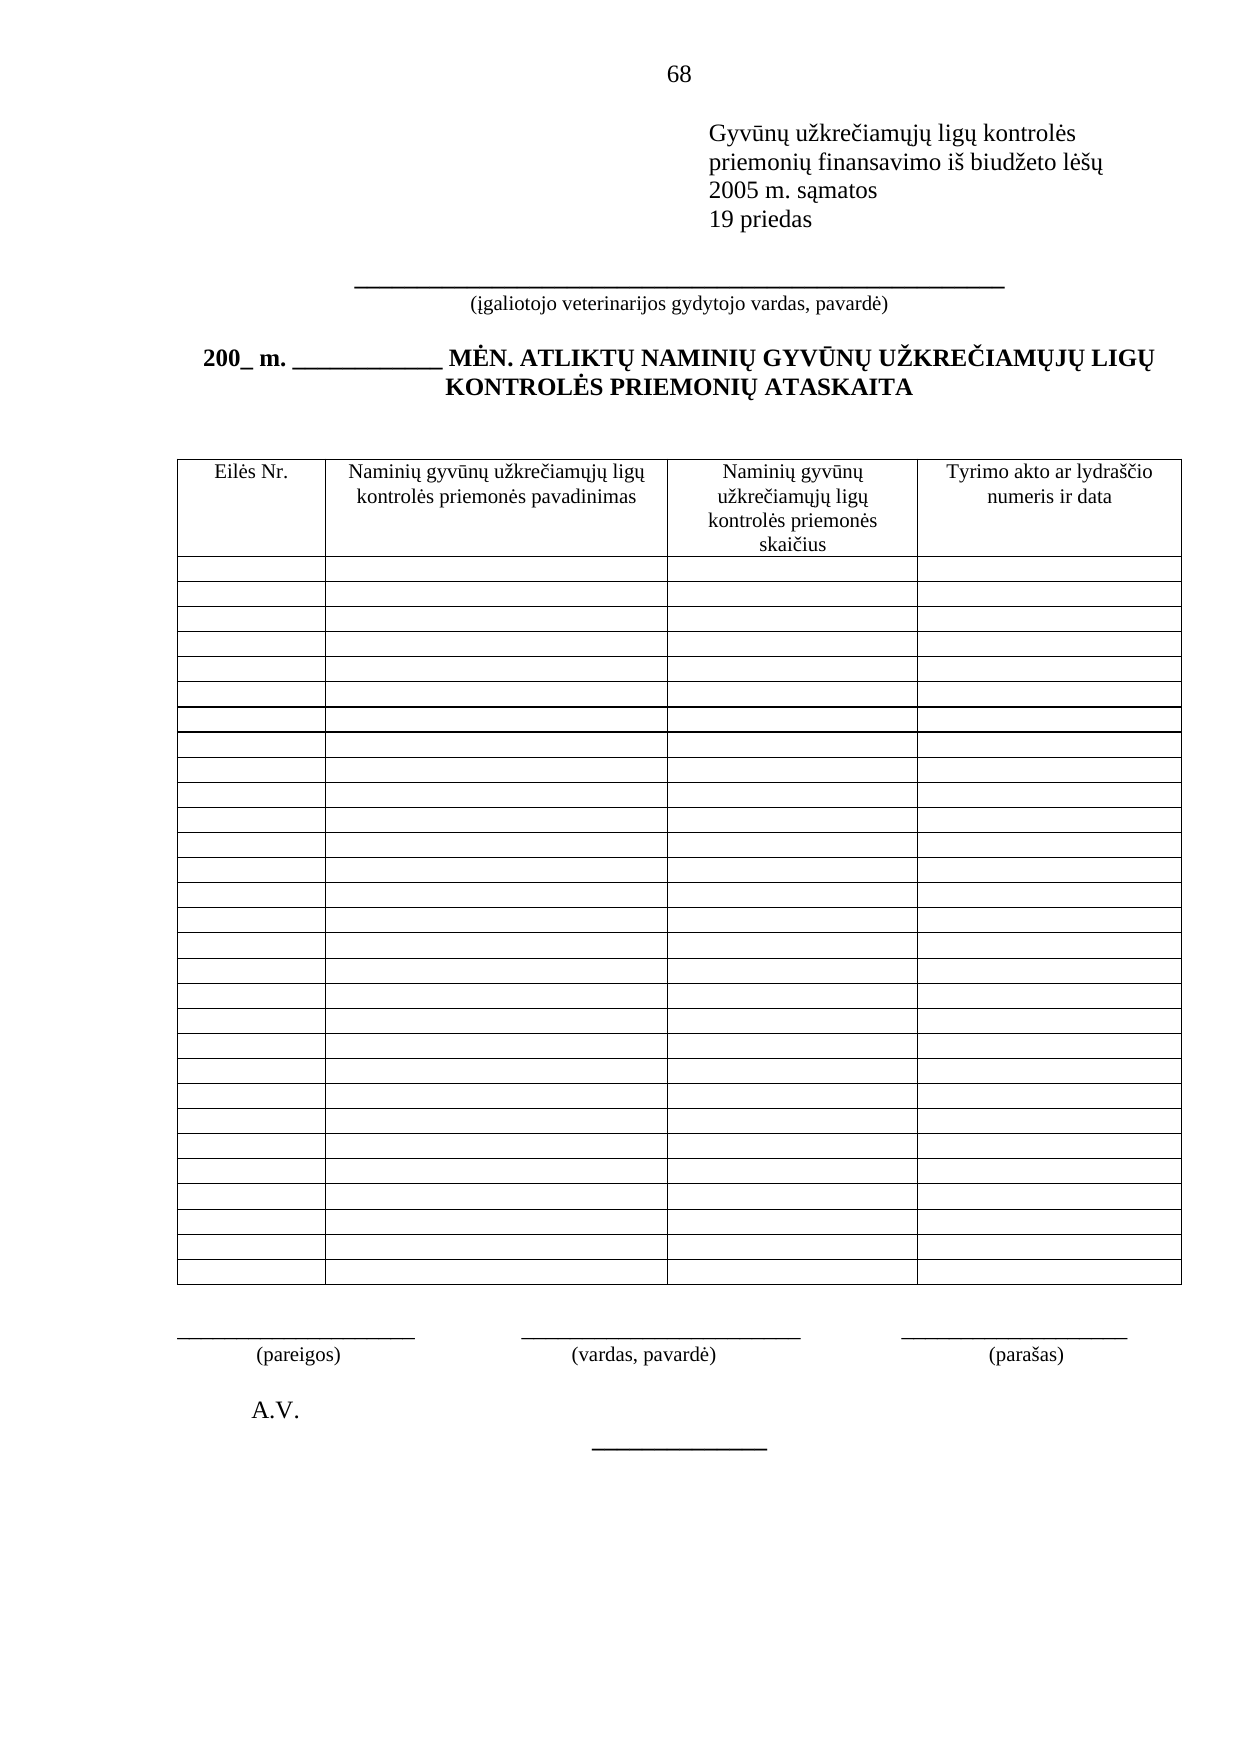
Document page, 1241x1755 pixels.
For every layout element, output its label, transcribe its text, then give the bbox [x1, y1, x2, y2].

table_cell [178, 883, 325, 907]
table_cell [326, 733, 667, 757]
table_cell [668, 632, 917, 656]
text ____________________________________________________ [177, 262, 1181, 291]
table_cell [326, 883, 667, 907]
table_cell [918, 1159, 1181, 1183]
table_cell [178, 758, 325, 782]
table_cell [178, 984, 325, 1008]
table_cell [668, 1184, 917, 1208]
table_header Tyrimo akto ar lydraščio numeris ir data [918, 460, 1181, 556]
table_cell [326, 1034, 667, 1058]
table_cell [178, 959, 325, 982]
table_cell [326, 833, 667, 857]
table_cell [668, 933, 917, 957]
table_cell [178, 1009, 325, 1033]
table_cell [178, 1109, 325, 1133]
text priemonių finansavimo iš biudžeto lėšų [177, 147, 1181, 176]
table_cell [326, 858, 667, 882]
text Gyvūnų užkrečiamųjų ligų kontrolės [177, 118, 1181, 147]
table_cell [918, 1009, 1181, 1033]
table_cell [918, 582, 1181, 606]
table_cell [668, 858, 917, 882]
text (pareigos) (vardas, pavardė) (parašas) [177, 1342, 1221, 1366]
text 19 priedas [177, 204, 1181, 233]
table_header Naminių gyvūnų užkrečiamųjų ligų kontrolės priemonės pavadinimas [326, 460, 667, 556]
table_cell [918, 607, 1181, 631]
table_cell [918, 682, 1181, 706]
table_cell [668, 1134, 917, 1158]
table_cell [178, 557, 325, 581]
table_cell [326, 984, 667, 1008]
table_cell [326, 1184, 667, 1208]
table_cell [918, 758, 1181, 782]
table_cell [668, 883, 917, 907]
table_header Eilės Nr. [178, 460, 325, 556]
table_cell [918, 1235, 1181, 1259]
table_cell [918, 833, 1181, 857]
table_cell [326, 557, 667, 581]
table_cell [668, 833, 917, 857]
table_cell [668, 1210, 917, 1233]
table_cell [178, 908, 325, 932]
table_cell [668, 733, 917, 757]
table_cell [326, 1235, 667, 1259]
table_cell [668, 908, 917, 932]
table_cell [668, 1009, 917, 1033]
table_cell [178, 1134, 325, 1158]
table_cell [326, 1109, 667, 1133]
table_cell [178, 1210, 325, 1233]
table_cell [668, 708, 917, 731]
table_cell [178, 783, 325, 807]
table_cell [178, 1184, 325, 1208]
table_cell [918, 783, 1181, 807]
table_cell [178, 858, 325, 882]
table_cell [326, 758, 667, 782]
text ______________ [177, 1424, 1181, 1453]
table_cell [326, 1159, 667, 1183]
table_cell [918, 959, 1181, 982]
table_cell [918, 733, 1181, 757]
table_cell [668, 783, 917, 807]
table_cell [178, 808, 325, 832]
table_cell [918, 708, 1181, 731]
text 200_ m. ____________ MĖN. ATLIKTŲ NAMINIŲ GYVŪNŲ UŽKREČIAMŲJŲ LIGŲ KONTROLĖS PRIEMONIŲ ATASKAITA [177, 343, 1181, 401]
table_cell [326, 607, 667, 631]
table_cell [918, 1210, 1181, 1233]
table_cell [178, 733, 325, 757]
table_cell [326, 1084, 667, 1108]
table_cell [918, 1260, 1181, 1284]
table_cell [918, 984, 1181, 1008]
table_cell [326, 1134, 667, 1158]
table_cell [178, 582, 325, 606]
table_cell [178, 1159, 325, 1183]
table_cell [326, 1059, 667, 1083]
table_cell [918, 632, 1181, 656]
table_cell [326, 682, 667, 706]
table_cell [178, 1034, 325, 1058]
table_cell [668, 582, 917, 606]
table_cell [326, 808, 667, 832]
table_cell [668, 1084, 917, 1108]
text 2005 m. sąmatos [177, 176, 1181, 204]
table_cell [668, 607, 917, 631]
table_cell [326, 657, 667, 681]
table_cell [668, 1109, 917, 1133]
table_cell [326, 708, 667, 731]
table_cell [178, 657, 325, 681]
table_cell [178, 607, 325, 631]
table_cell [178, 1235, 325, 1259]
table_cell [326, 1260, 667, 1284]
table_cell [668, 1159, 917, 1183]
table_cell [668, 657, 917, 681]
table_cell [668, 808, 917, 832]
table_cell [326, 1009, 667, 1033]
table_cell [178, 1084, 325, 1108]
table_cell [178, 632, 325, 656]
table_cell [178, 1059, 325, 1083]
table_cell [668, 557, 917, 581]
table_cell [326, 959, 667, 982]
table_cell [668, 1260, 917, 1284]
table_cell [668, 1235, 917, 1259]
table_cell [668, 984, 917, 1008]
table_cell [668, 959, 917, 982]
text A.V. [177, 1395, 1181, 1424]
table_cell [918, 1109, 1181, 1133]
table_cell [326, 908, 667, 932]
table_cell [668, 1034, 917, 1058]
table_cell [178, 682, 325, 706]
table_cell [918, 557, 1181, 581]
table_cell [668, 1059, 917, 1083]
text (įgaliotojo veterinarijos gydytojo vardas, pavardė) [177, 291, 1181, 315]
table_cell [178, 1260, 325, 1284]
table_cell [918, 883, 1181, 907]
table_cell [918, 1034, 1181, 1058]
table_cell [918, 858, 1181, 882]
table_cell [918, 657, 1181, 681]
table_header Naminių gyvūnų užkrečiamųjų ligų kontrolės priemonės skaičius [668, 460, 917, 556]
table_cell [326, 632, 667, 656]
table_cell [668, 682, 917, 706]
table_cell [326, 933, 667, 957]
table_cell [326, 783, 667, 807]
table_cell [326, 1210, 667, 1233]
table_cell [918, 1059, 1181, 1083]
table_cell [668, 758, 917, 782]
table_cell [178, 833, 325, 857]
table_cell [918, 1184, 1181, 1208]
table_cell [178, 708, 325, 731]
table_cell [918, 908, 1181, 932]
table_cell [918, 933, 1181, 957]
table_cell [918, 808, 1181, 832]
table_cell [918, 1134, 1181, 1158]
table_cell [178, 933, 325, 957]
table_cell [326, 582, 667, 606]
table_cell [918, 1084, 1181, 1108]
